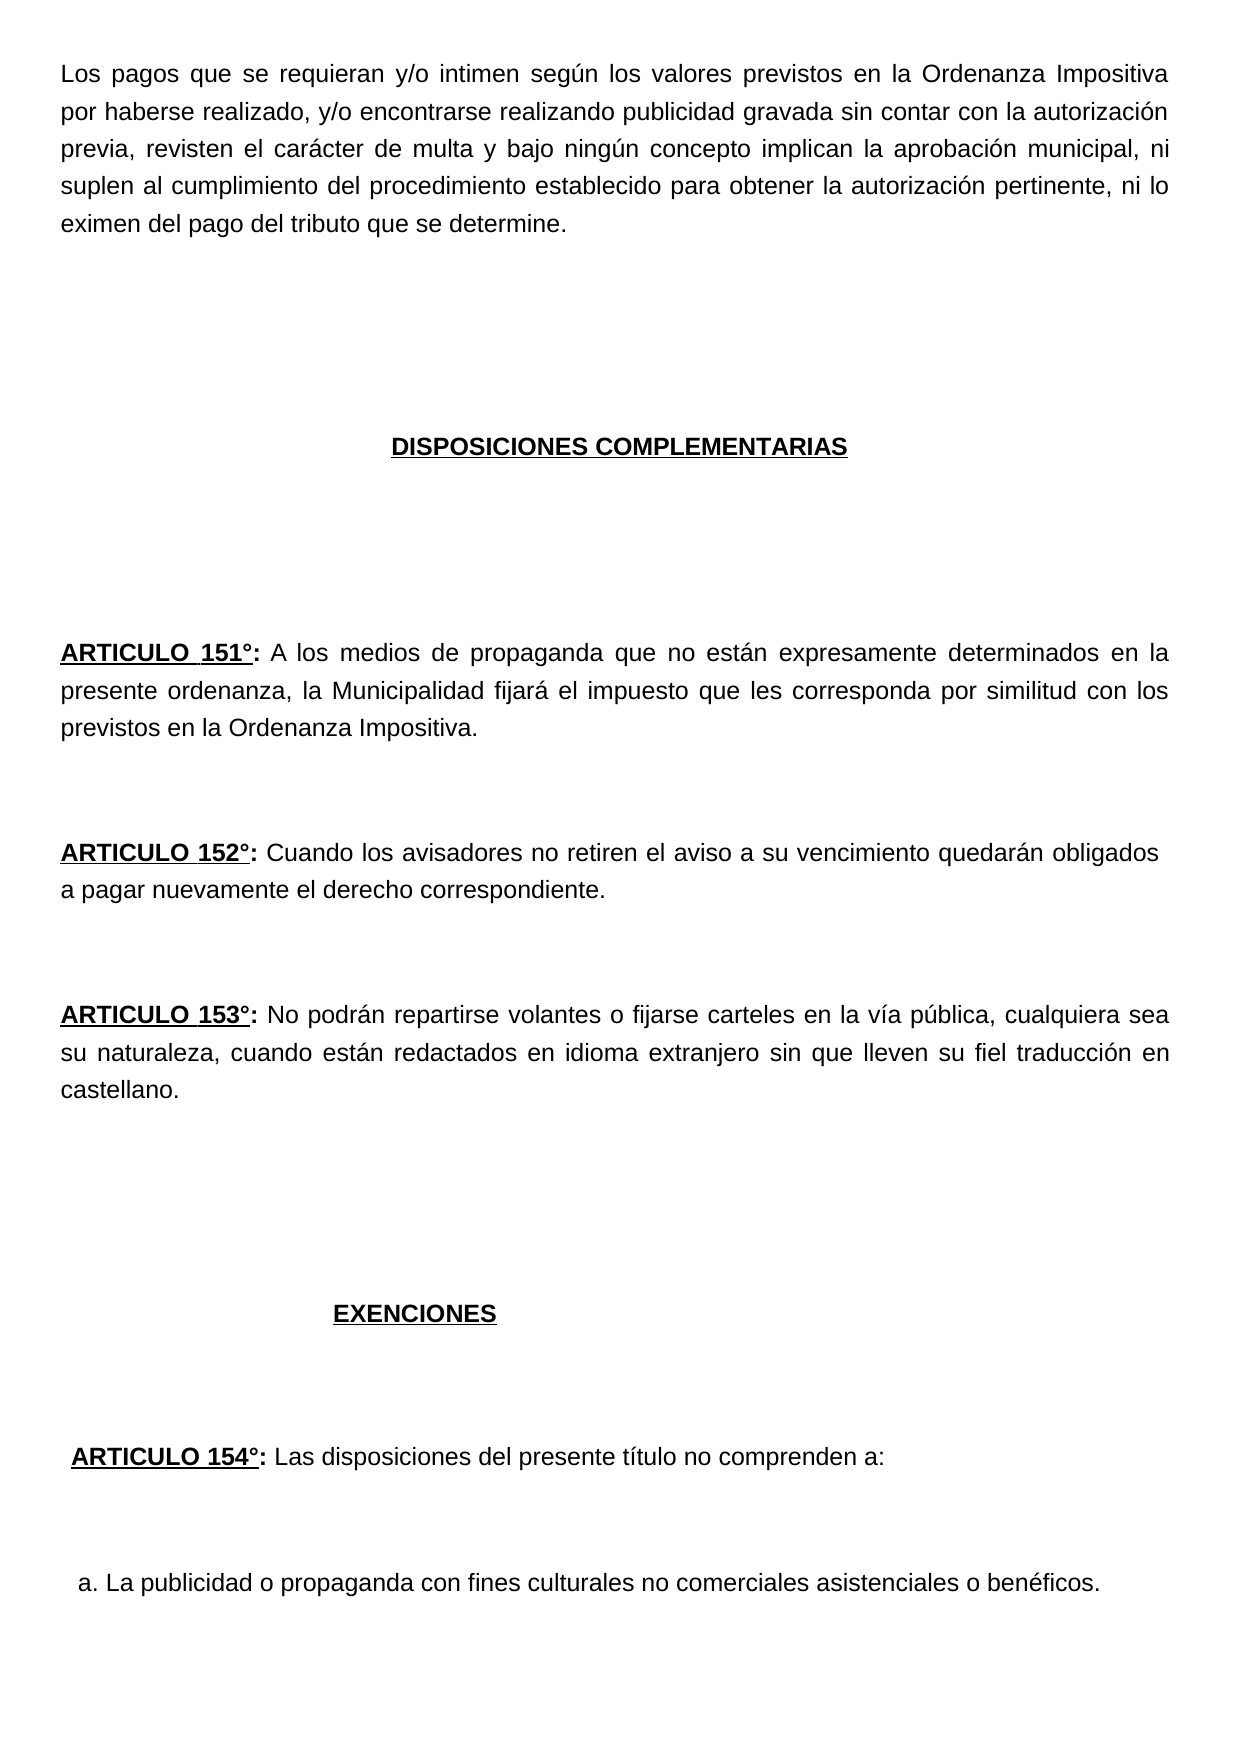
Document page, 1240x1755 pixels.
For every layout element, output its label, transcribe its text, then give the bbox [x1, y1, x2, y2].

text Los pagos que se requieran y/o intimen según los valores previstos en la Ordenanza Impositiva por haberse realizado, y/o encontrarse realizando publicidad gravada sin contar con la autorización previa, revisten el carácter de multa y bajo ningún concepto implican la aprobación municipal, ni suplen al cumplimiento del procedimiento establecido para obtener la autorización pertinente, ni lo eximen del pago del tributo que se determine. [60, 59, 1170, 237]
text ARTICULO 152°: Cuando los avisadores no retiren el aviso a su vencimiento quedarán obligados a pagar nuevamente el derecho correspondiente. [60, 838, 1170, 904]
subtitle DISPOSICIONES COMPLEMENTARIAS [391, 432, 1181, 461]
subtitle EXENCIONES [60, 1299, 769, 1327]
list La publicidad o propaganda con fines culturales no comerciales asistenciales o benéficos. [72, 1567, 1181, 1596]
text ARTICULO 151°: A los medios de propaganda que no están expresamente determinados en la presente ordenanza, la Municipalidad fijará el impuesto que les corresponda por similitud con los previstos en la Ordenanza Impositiva. [60, 638, 1169, 742]
text ARTICULO 153°: No podrán repartirse volantes o fijarse carteles en la vía pública, cualquiera sea su naturaleza, cuando están redactados en idioma extranjero sin que lleven su fiel traducción en castellano. [60, 1001, 1170, 1104]
text ARTICULO 154°: Las disposiciones del presente título no comprenden a: [71, 1442, 1181, 1471]
